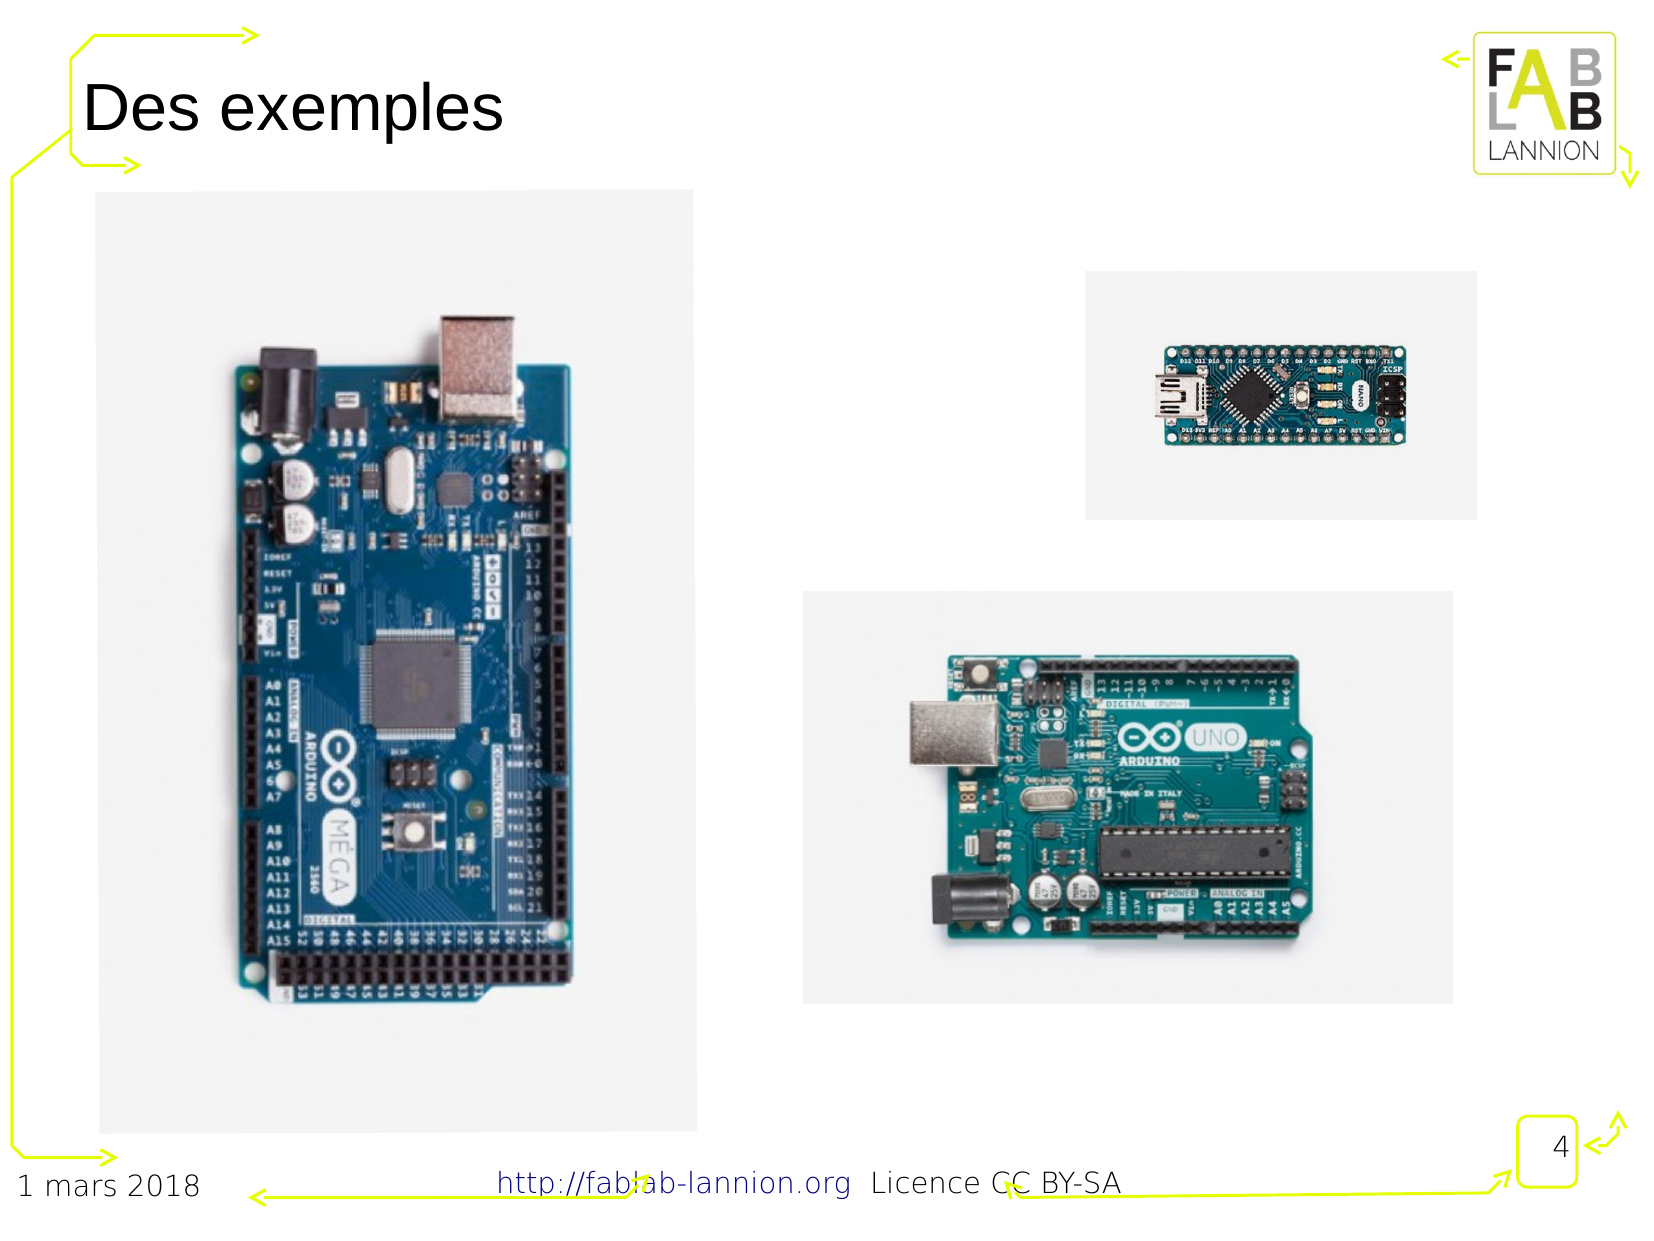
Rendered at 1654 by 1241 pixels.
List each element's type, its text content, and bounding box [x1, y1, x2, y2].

title Des exemples [82, 49, 1441, 166]
picture [94, 188, 697, 1134]
picture [803, 591, 1453, 1004]
picture [1085, 271, 1477, 520]
picture [1470, 29, 1619, 178]
